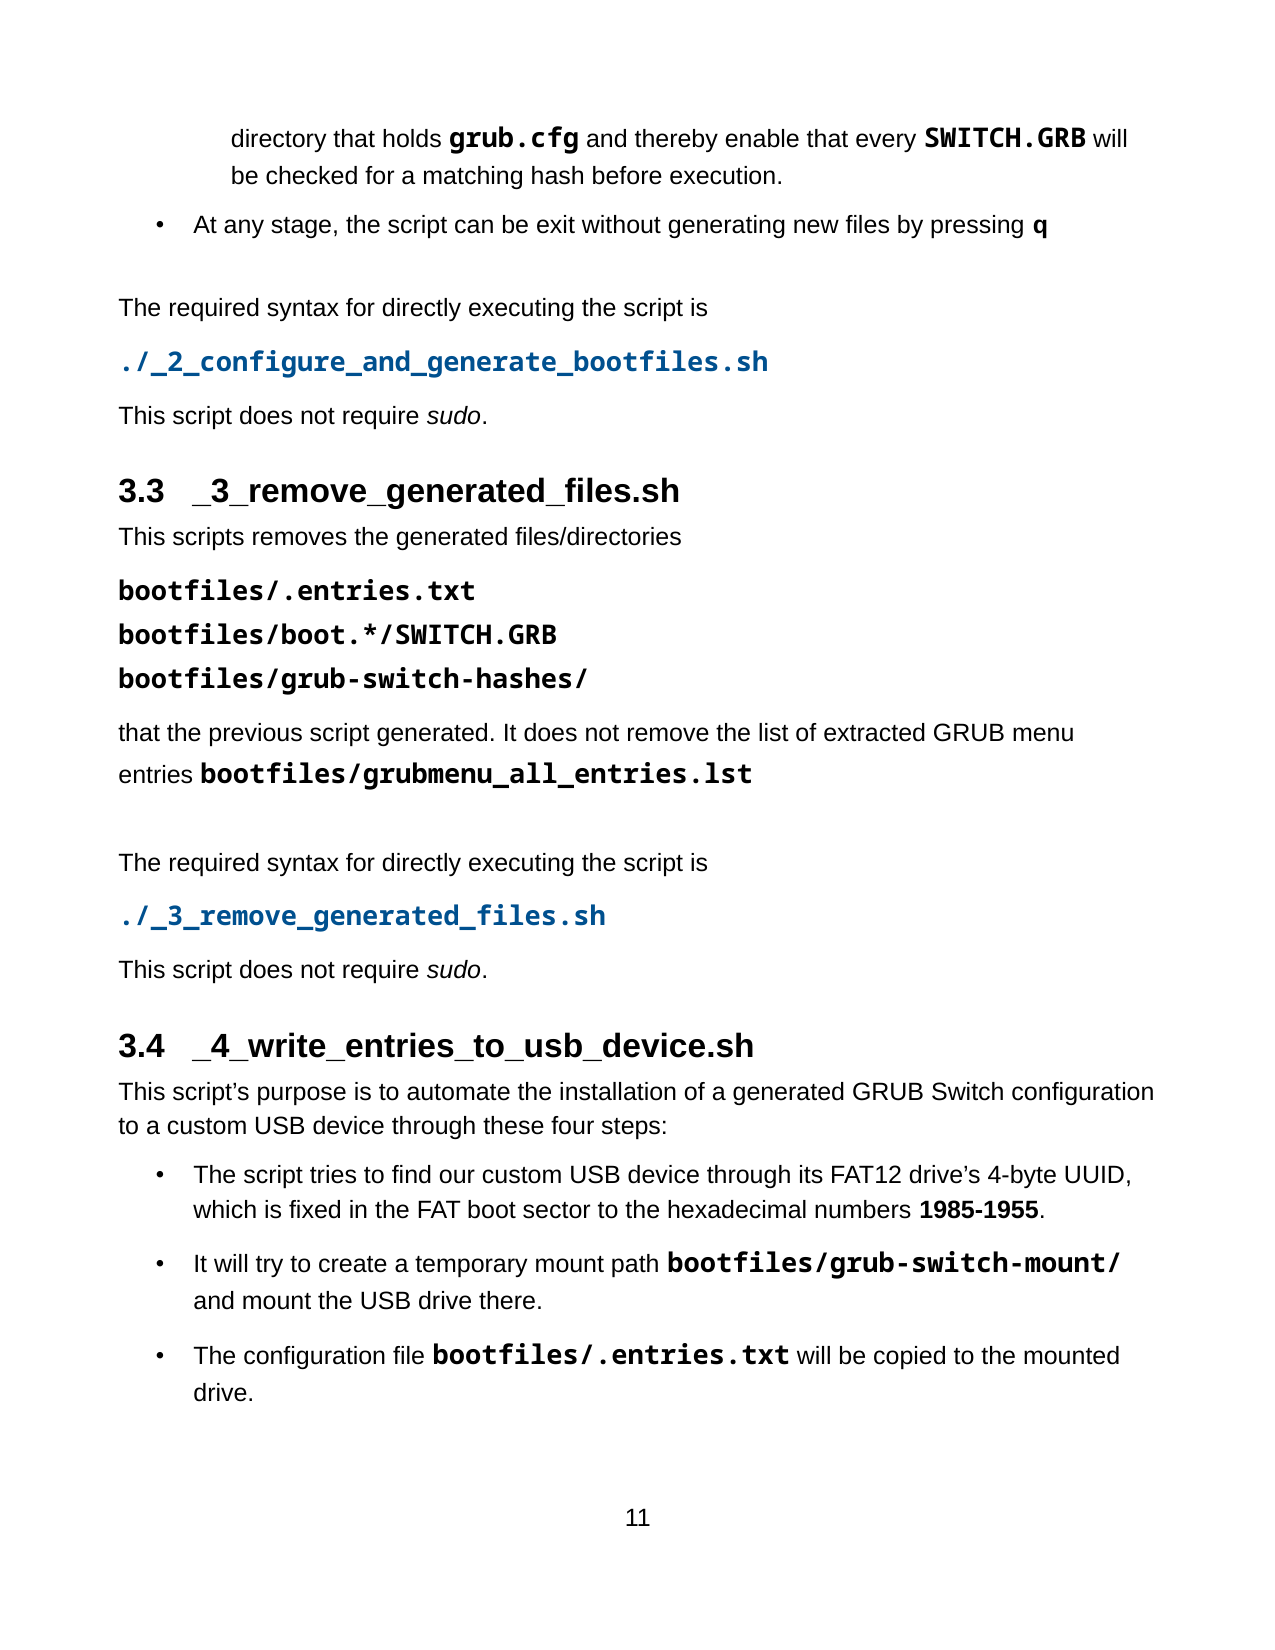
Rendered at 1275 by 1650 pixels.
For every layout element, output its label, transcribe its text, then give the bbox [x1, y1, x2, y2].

text bootfiles/.entries.txt bootfiles/boot.*/SWITCH.GRB bootfiles/grub-switch-hashes/ [118, 571, 1157, 697]
text ./_3_remove_generated_files.sh [118, 897, 1157, 934]
list The script tries to find our custom USB device through its FAT12 drive’s 4-byte UUID, which is fixed in the FAT boot sector to the hexadecimal numbers 1985-1955. [156, 1160, 1157, 1223]
list At any stage, the script can be exit without generating new files by pressing q [156, 210, 1157, 273]
list It will try to create a temporary mount path bootfiles/grub-switch-mount/ and mount the USB drive there. [156, 1244, 1157, 1315]
list The configuration file bootfiles/.entries.txt will be copied to the mounted drive. [156, 1335, 1157, 1407]
subtitle _3_remove_generated_files.sh [118, 471, 1157, 510]
text This scripts removes the generated files/directories [118, 522, 1157, 551]
text that the previous script generated. It does not remove the list of extracted GRUB menu entries bootfiles/grubmenu_all_entries.lst [118, 718, 1157, 791]
text This script does not require sudo. [118, 956, 1157, 984]
text The required syntax for directly executing the script is [118, 293, 1157, 322]
text This script does not require sudo. [118, 401, 1157, 430]
list directory that holds grub.cfg and thereby enable that every SWITCH.GRB will be checked for a matching hash before execution. [193, 118, 1157, 189]
text ./_2_configure_and_generate_bootfiles.sh [118, 342, 1157, 379]
text The required syntax for directly executing the script is [118, 813, 1157, 876]
text This script’s purpose is to automate the installation of a generated GRUB Switch configuration to a custom USB device through these four steps: [118, 1077, 1157, 1140]
subtitle _4_write_entries_to_usb_device.sh [118, 1025, 1157, 1064]
